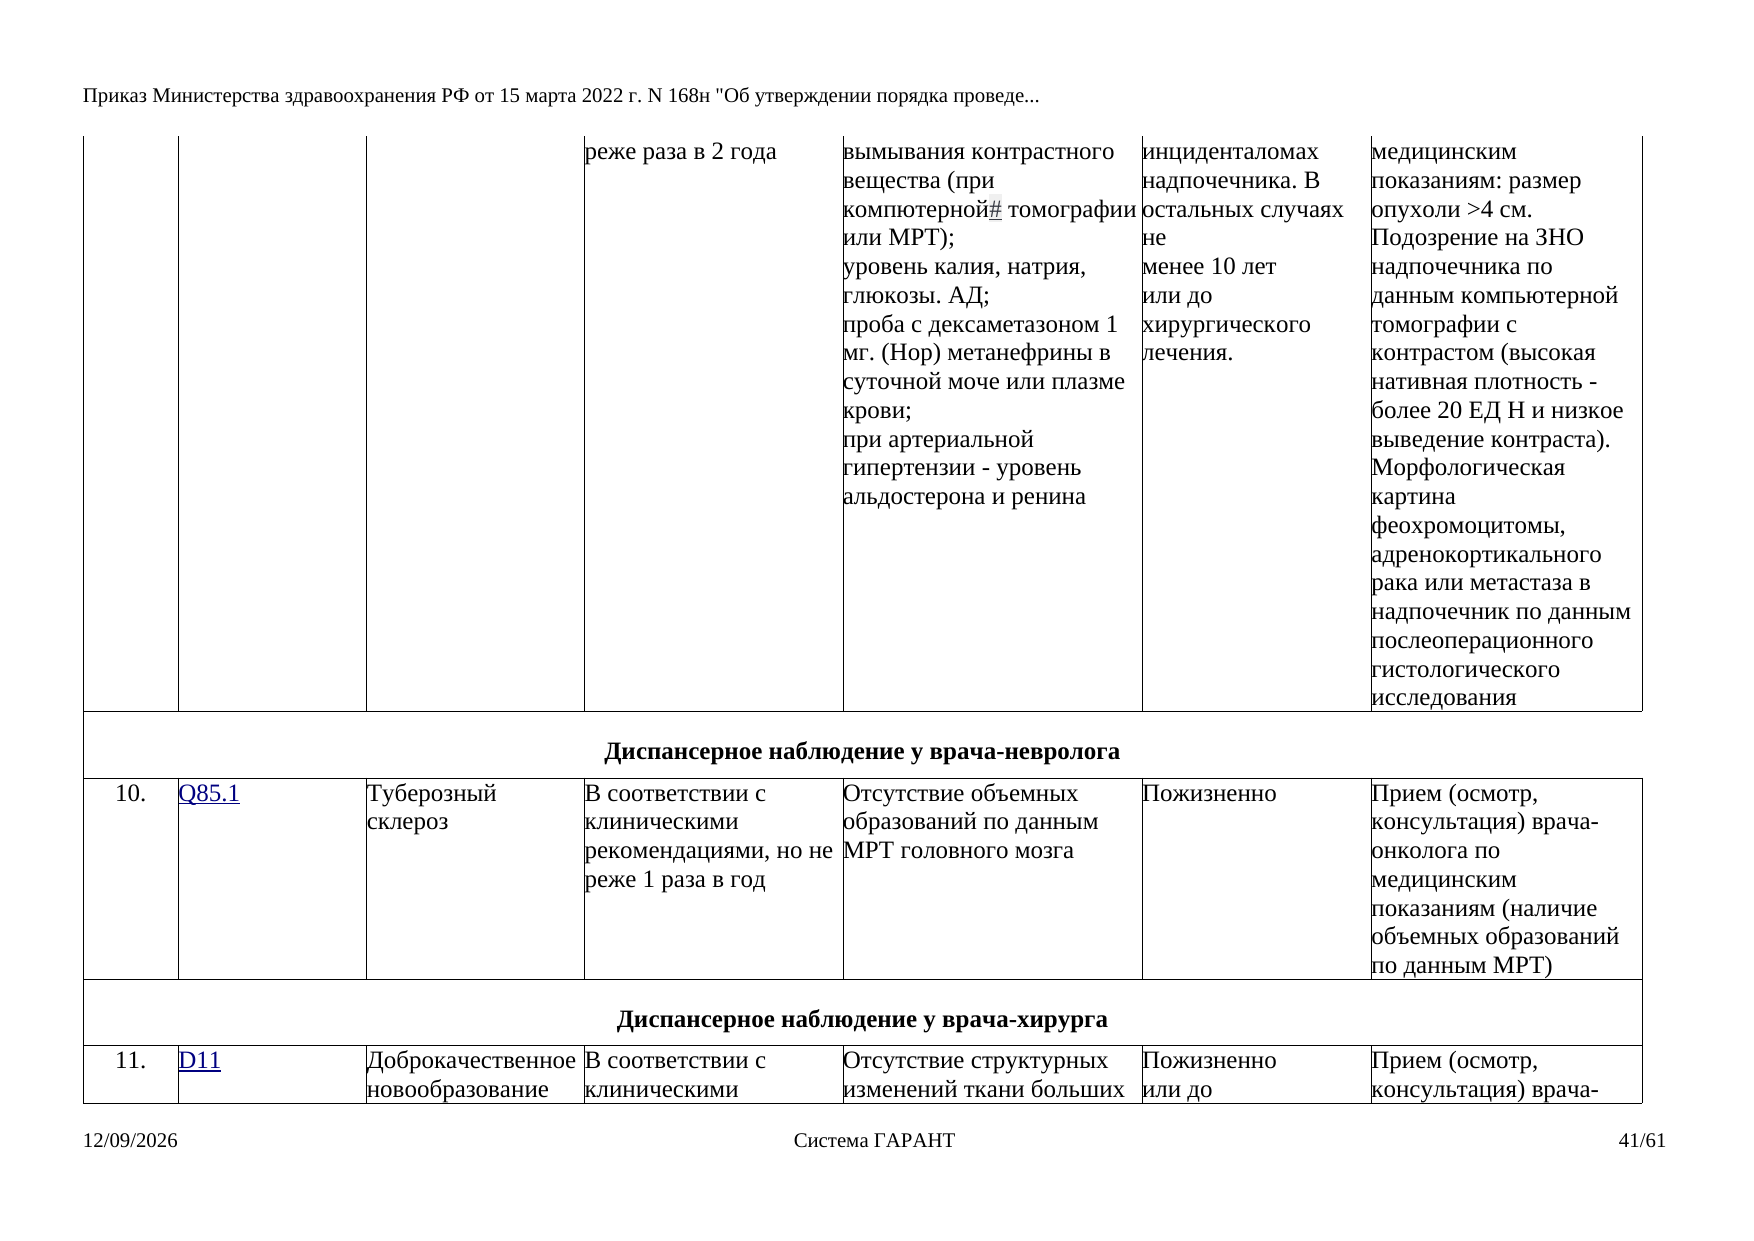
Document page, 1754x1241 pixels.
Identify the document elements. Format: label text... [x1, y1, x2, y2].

table_cell 10. [84, 779, 178, 979]
table_cell [179, 136, 366, 711]
table_cell Туберозный склероз [367, 779, 584, 979]
table_cell [84, 136, 178, 711]
table_cell медицинским показаниям: размер опухоли >4 см. Подозрение на ЗНО надпочечника по данным компьютерной томографии с контрастом (высокая нативная плотность - более 20 ЕД Н и низкое выведение контраста). Морфологическая картина феохромоцитомы, адренокортикального рака или метастаза в надпочечник по данным послеоперационного гистологического исследования [1372, 136, 1642, 711]
table_cell Отсутствие структурных изменений ткани больших [844, 1046, 1142, 1103]
table_cell инциденталомах надпочечника. В остальных случаях не менее 10 лет или до хирургического лечения. [1143, 136, 1371, 711]
table_cell реже раза в 2 года [585, 136, 843, 711]
table_cell Пожизненно [1143, 779, 1371, 979]
table_cell Q85.1 [179, 779, 366, 979]
table_cell Диспансерное наблюдение у врача-хирурга [84, 980, 1642, 1045]
table_cell В соответствии с клиническими [585, 1046, 843, 1103]
table_cell Пожизненно или до [1143, 1046, 1371, 1103]
table_cell Диспансерное наблюдение у врача-невролога [84, 712, 1642, 778]
table_cell D11 [179, 1046, 366, 1103]
table_cell Отсутствие объемных образований по данным МРТ головного мозга [844, 779, 1142, 979]
table_cell 11. [84, 1046, 178, 1103]
table_cell В соответствии с клиническими рекомендациями, но не реже 1 раза в год [585, 779, 843, 979]
table_cell Прием (осмотр, консультация) врача-онколога по медицинским показаниям (наличие объемных образований по данным МРТ) [1372, 779, 1642, 979]
table_cell [367, 136, 584, 711]
table_cell Прием (осмотр, консультация) врача- [1372, 1046, 1642, 1103]
table_cell Доброкачественное новообразование [367, 1046, 584, 1103]
table_cell вымывания контрастного вещества (при компютерной# томографии или МРТ); уровень калия, натрия, глюкозы. АД; проба с дексаметазоном 1 мг. (Нор) метанефрины в суточной моче или плазме крови; при артериальной гипертензии - уровень альдостерона и ренина [844, 136, 1142, 711]
